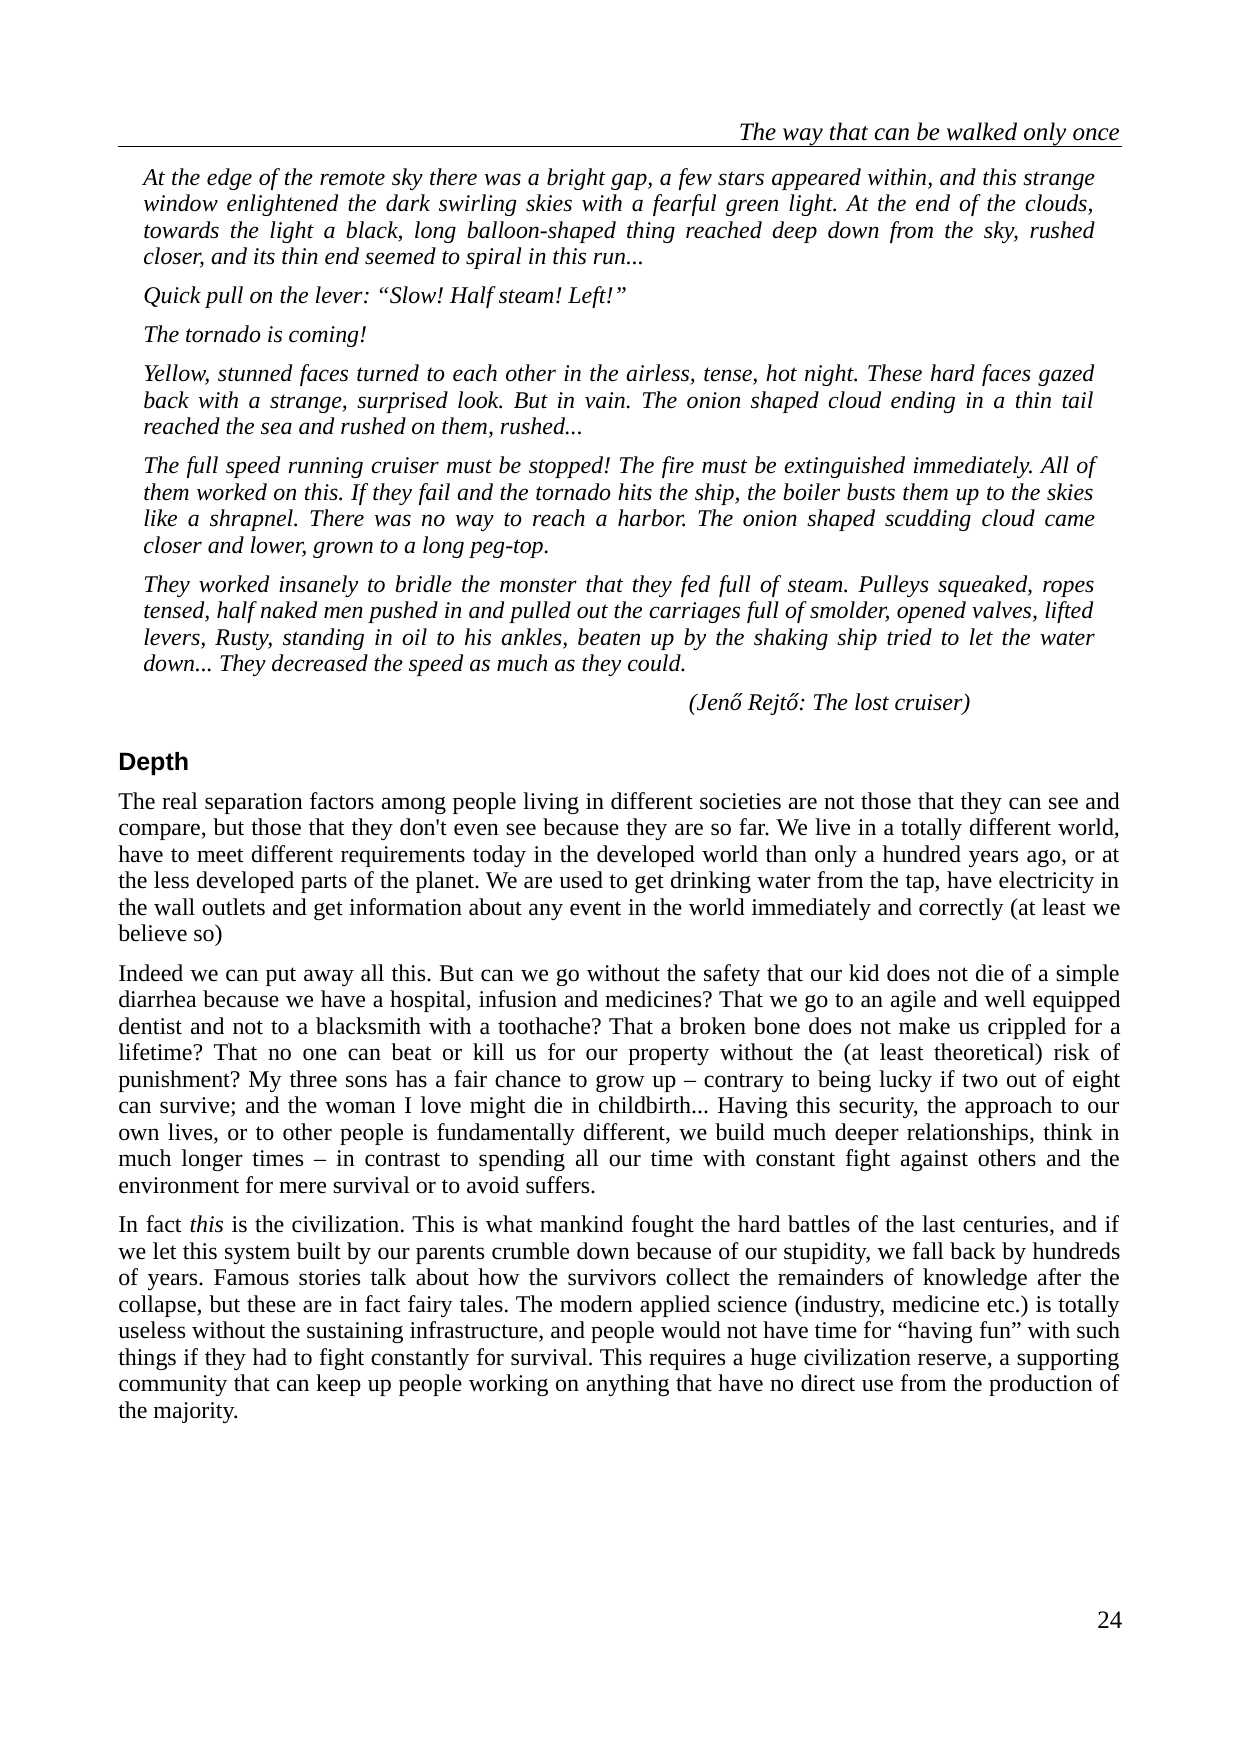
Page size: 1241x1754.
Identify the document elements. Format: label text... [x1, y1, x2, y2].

text (Jenő Rejtő: The lost cruiser) [143, 689, 1099, 716]
text The tornado is coming! [143, 321, 1099, 348]
text Quick pull on the lever: “Slow! Half steam! Left!” [143, 282, 1099, 309]
text The full speed running cruiser must be stopped! The fire must be extinguished immediately. All of them worked on this. If they fail and the tornado hits the ship, the boiler busts them up to the skies like a shrapnel. There was no way to reach a harbor. The onion shaped scudding cloud came closer and lower, grown to a long peg-top. [143, 452, 1099, 558]
subtitle Depth [118, 747, 1122, 775]
text Indeed we can put away all this. But can we go without the safety that our kid does not die of a simple diarrhea because we have a hospital, infusion and medicines? That we go to an agile and well equipped dentist and not to a blacksmith with a toothache? That a broken bone does not make us crippled for a lifetime? That no one can beat or kill us for our property without the (at least theoretical) risk of punishment? My three sons has a fair chance to grow up – contrary to being lucky if two out of eight can survive; and the woman I love might die in childbirth... Having this security, the approach to our own lives, or to other people is fundamentally different, we build much deeper relationships, think in much longer times – in contrast to spending all our time with constant fight against others and the environment for mere survival or to avoid suffers. [118, 960, 1122, 1199]
text The real separation factors among people living in different societies are not those that they can see and compare, but those that they don't even see because they are so far. We live in a totally different world, have to meet different requirements today in the developed world than only a hundred years ago, or at the less developed parts of the planet. We are used to get drinking water from the tap, have electricity in the wall outlets and get information about any event in the world immediately and correctly (at least we believe so) [118, 788, 1122, 947]
text Yellow, stunned faces turned to each other in the airless, tense, hot night. These hard faces gazed back with a strange, surprised look. But in vain. The onion shaped cloud ending in a thin tail reached the sea and rushed on them, rushed... [143, 360, 1099, 440]
text At the edge of the remote sky there was a bright gap, a few stars appeared within, and this strange window enlightened the dark swirling skies with a fearful green light. At the end of the clouds, towards the light a black, long balloon-shaped thing reached deep down from the sky, rushed closer, and its thin end seemed to spiral in this run... [143, 164, 1099, 270]
text In fact this is the civilization. This is what mankind fought the hard battles of the last centuries, and if we let this system built by our parents crumble down because of our stupidity, we fall back by hundreds of years. Famous stories talk about how the survivors collect the remainders of knowledge after the collapse, but these are in fact fairy tales. The modern applied science (industry, medicine etc.) is totally useless without the sustaining infrastructure, and people would not have time for “having fun” with such things if they had to fight constantly for survival. This requires a huge civilization reserve, a supporting community that can keep up people working on anything that have no direct use from the production of the majority. [118, 1211, 1122, 1424]
text They worked insanely to bridle the monster that they fed full of steam. Pulleys squeaked, ropes tensed, half naked men pushed in and pulled out the carriages full of smolder, opened valves, lifted levers, Rusty, standing in oil to his ankles, beaten up by the shaking ship tried to let the water down... They decreased the speed as much as they could. [143, 571, 1099, 677]
